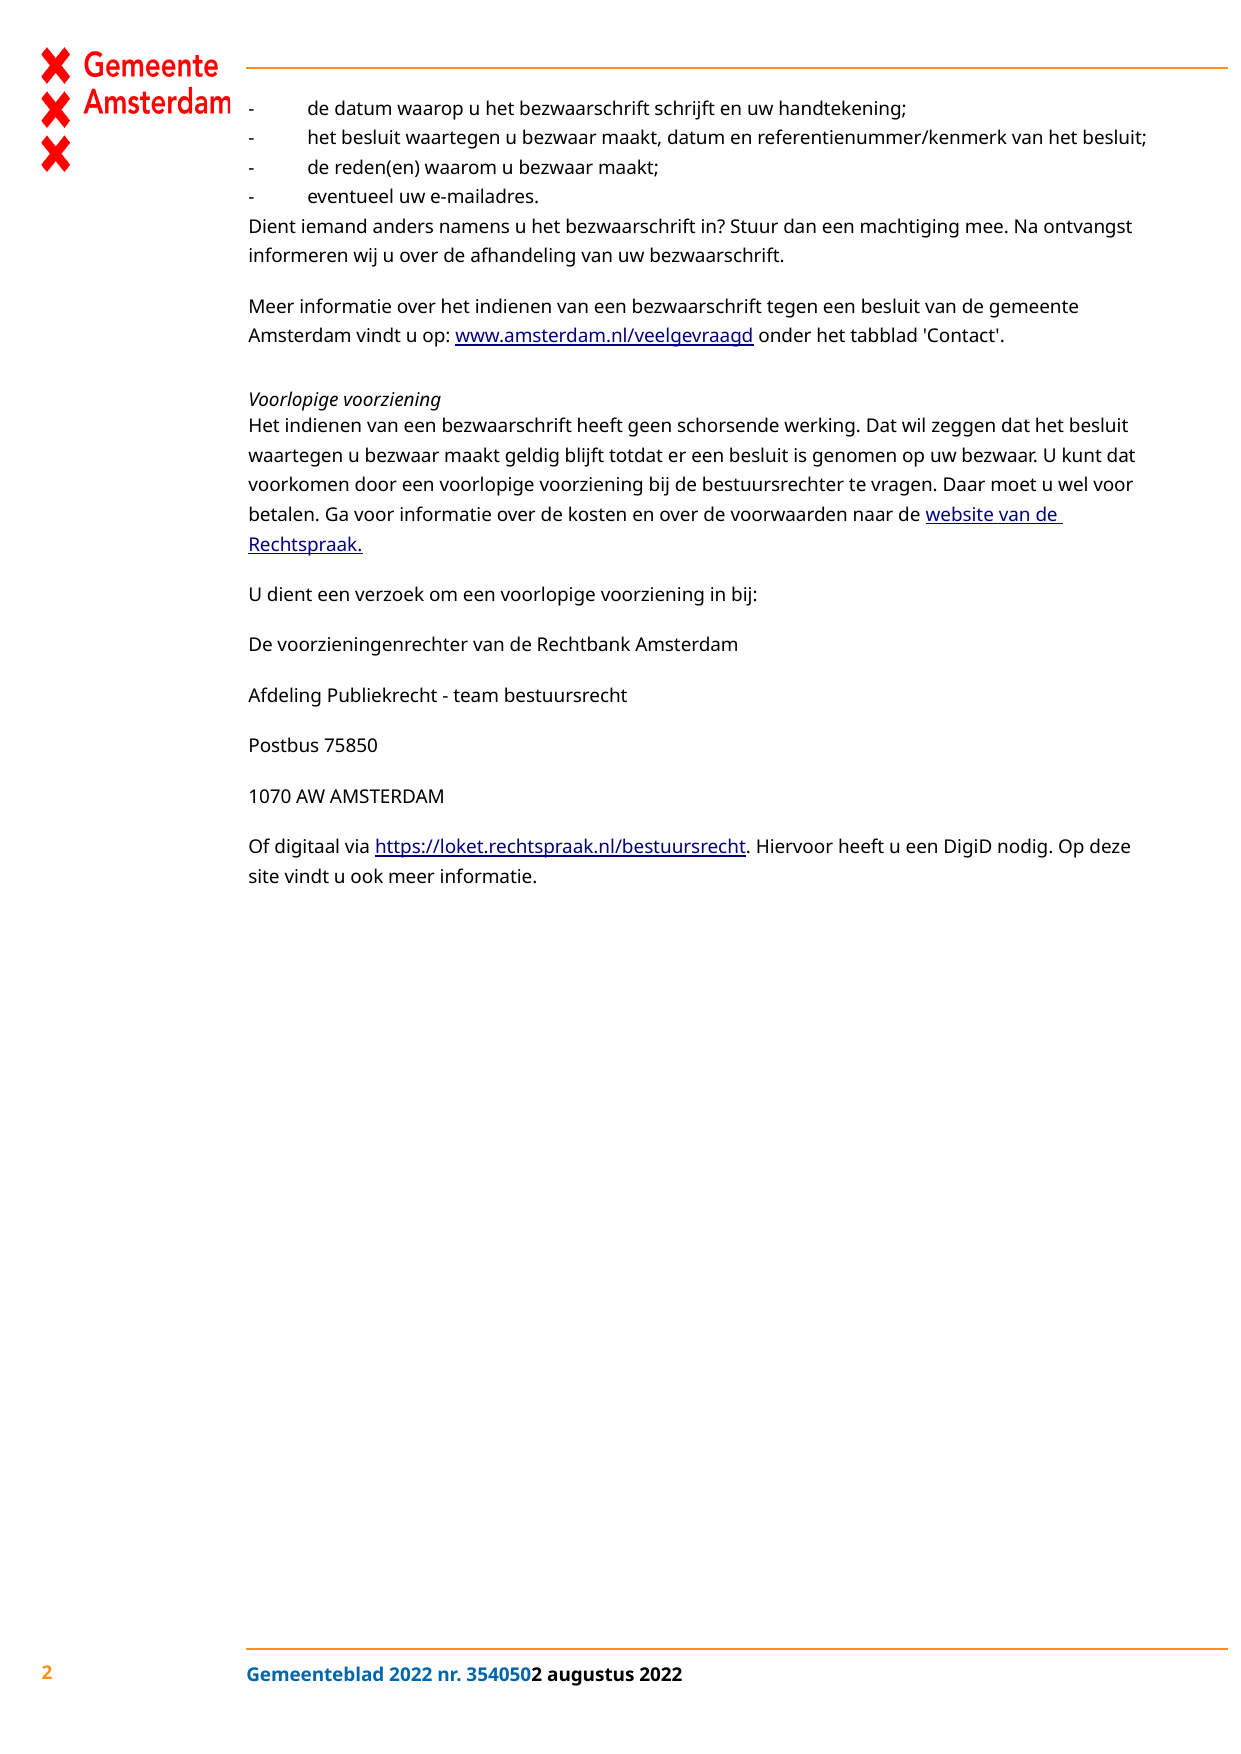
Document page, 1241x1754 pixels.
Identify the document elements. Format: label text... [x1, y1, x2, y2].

text Voorlopige voorziening [248, 387, 1152, 412]
list het besluit waartegen u bezwaar maakt, datum en referentienummer/kenmerk van het besluit; [248, 124, 1152, 150]
text De voorzieningenrechter van de Rechtbank Amsterdam [248, 632, 1152, 657]
text U dient een verzoek om een voorlopige voorziening in bij: [248, 581, 1152, 607]
text Dient iemand anders namens u het bezwaarschrift in? Stuur dan een machtiging mee. Na ontvangst informeren wij u over de afhandeling van uw bezwaarschrift. [248, 213, 1152, 268]
picture [41, 47, 231, 172]
list eventueel uw e-mailadres. [248, 183, 1152, 209]
text Postbus 75850 [248, 732, 1152, 758]
text Het indienen van een bezwaarschrift heeft geen schorsende werking. Dat wil zeggen dat het besluit waartegen u bezwaar maakt geldig blijft totdat er een besluit is genomen op uw bezwaar. U kunt dat voorkomen door een voorlopige voorziening bij de bestuursrechter te vragen. Daar moet u wel voor betalen. Ga voor informatie over de kosten en over de voorwaarden naar de website van de Rechtspraak. [248, 412, 1152, 556]
text Meer informatie over het indienen van een bezwaarschrift tegen een besluit van de gemeente Amsterdam vindt u op: www.amsterdam.nl/veelgevraagd onder het tabblad 'Contact'. [248, 293, 1152, 348]
text Afdeling Publiekrecht - team bestuursrecht [248, 682, 1152, 708]
text Of digitaal via https://loket.rechtspraak.nl/bestuursrecht. Hiervoor heeft u een DigiD nodig. Op deze site vindt u ook meer informatie. [248, 833, 1152, 888]
list de reden(en) waarom u bezwaar maakt; [248, 154, 1152, 180]
text 1070 AW AMSTERDAM [248, 783, 1152, 808]
list de datum waarop u het bezwaarschrift schrijft en uw handtekening; [248, 95, 1152, 121]
